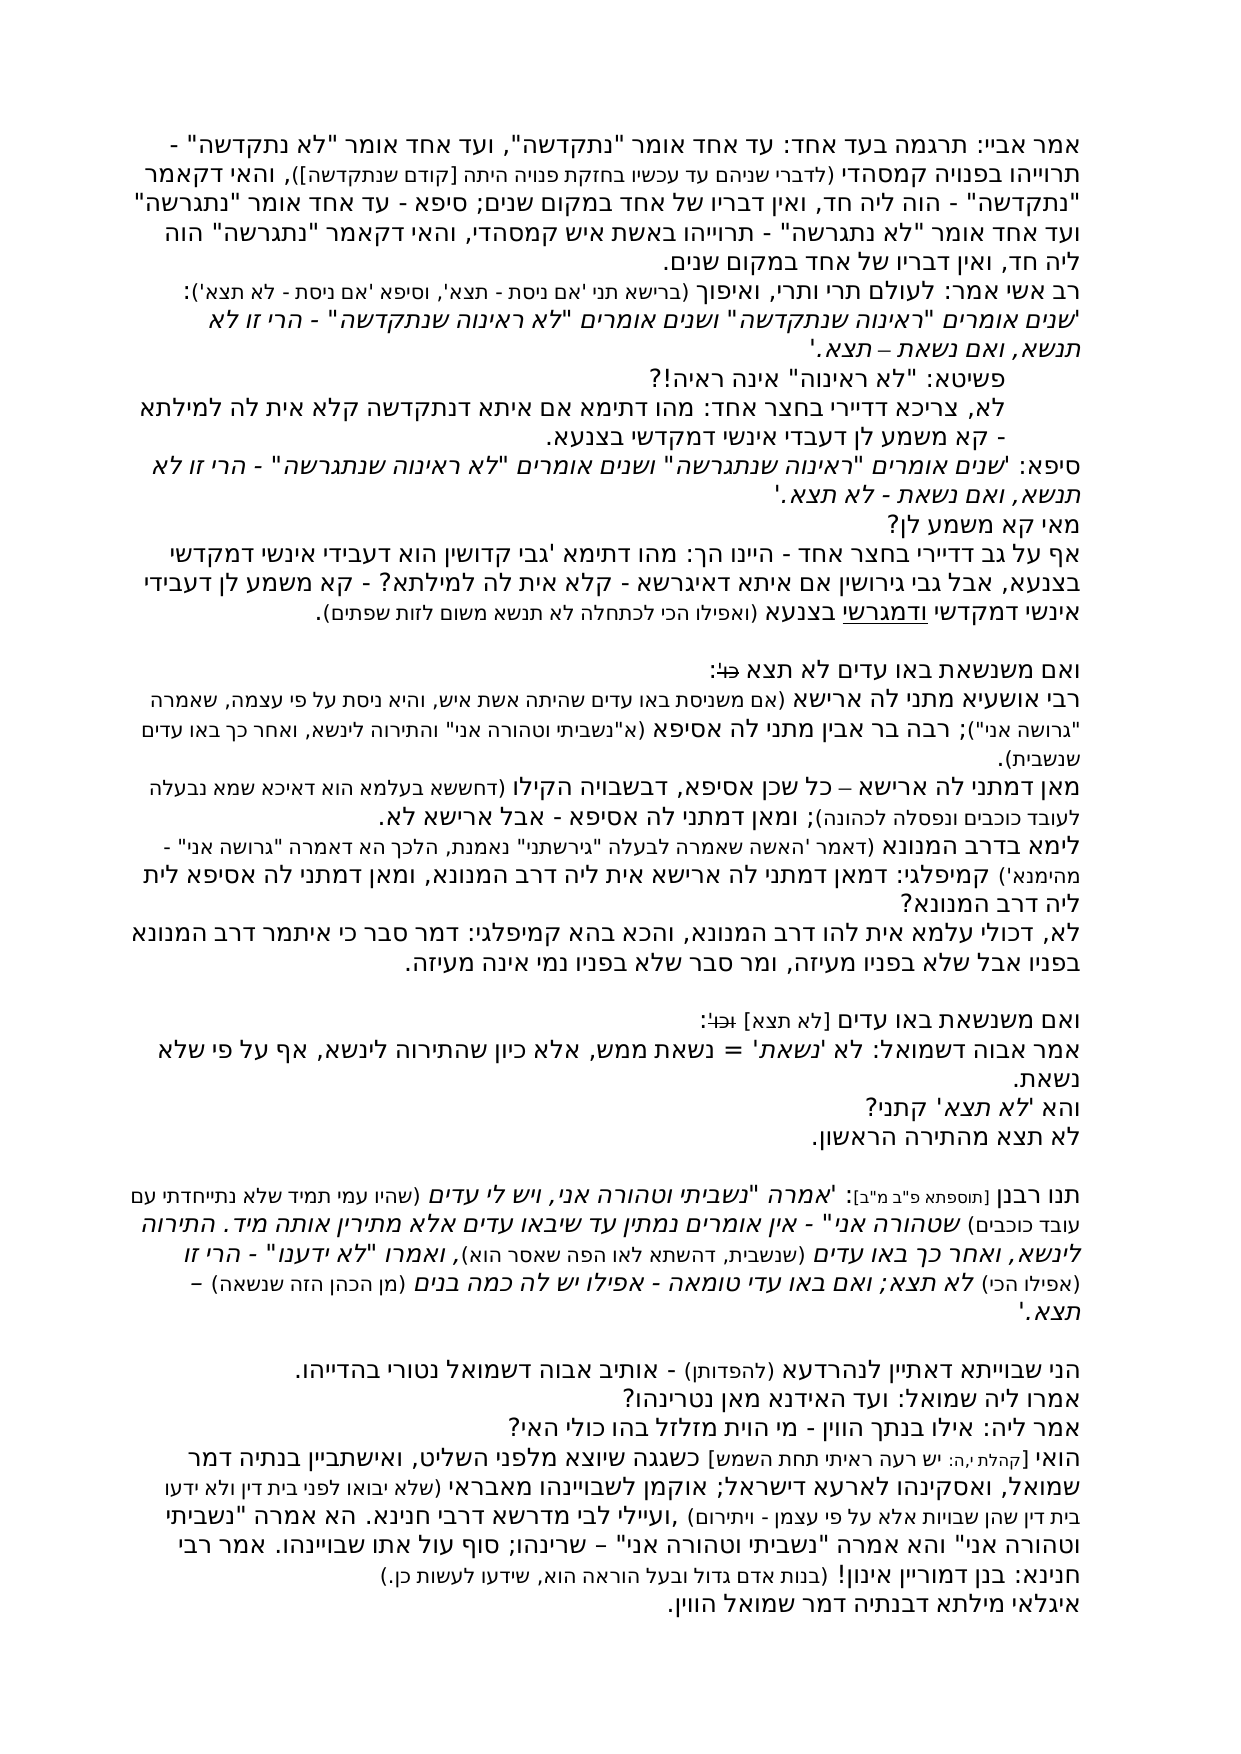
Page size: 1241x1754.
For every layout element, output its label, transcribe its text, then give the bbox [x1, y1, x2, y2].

text אמרו ליה שמואל: ועד האידנא מאן נטרינהו? [130, 1384, 1081, 1413]
text אמר אביי: תרגמה בעד אחד: עד אחד אומר "נתקדשה", ועד אחד אומר "לא נתקדשה" - תרוייהו בפנויה קמסהדי (לדברי שניהם עד עכשיו בחזקת פנויה היתה [קודם שנתקדשה]), והאי דקאמר "נתקדשה" - הוה ליה חד, ואין דבריו של אחד במקום שנים; סיפא - עד אחד אומר "נתגרשה" ועד אחד אומר "לא נתגרשה" - תרוייהו באשת איש קמסהדי, והאי דקאמר "נתגרשה" הוה ליה חד, ואין דבריו של אחד במקום שנים. [130, 130, 1081, 276]
text מאי קא משמע לן? [130, 510, 1081, 539]
text אמר ליה: אילו בנתך הווין - מי הוית מזלזל בהו כולי האי? [130, 1413, 1081, 1443]
text רב אשי אמר: לעולם תרי ותרי, ואיפוך (ברישא תני 'אם ניסת - תצא', וסיפא 'אם ניסת - לא תצא'): 'שנים אומרים "ראינוה שנתקדשה" ושנים אומרים "לא ראינוה שנתקדשה" - הרי זו לא תנשא, ואם נשאת – תצא.' [130, 276, 1081, 364]
text סיפא: 'שנים אומרים "ראינוה שנתגרשה" ושנים אומרים "לא ראינוה שנתגרשה" - הרי זו לא תנשא, ואם נשאת - לא תצא.' [130, 451, 1081, 510]
text הני שבוייתא דאתיין לנהרדעא (להפדותן) - אותיב אבוה דשמואל נטורי בהדייהו. [130, 1355, 1081, 1384]
text לא, דכולי עלמא אית להו דרב המנונא, והכא בהא קמיפלגי: דמר סבר כי איתמר דרב המנונא בפניו אבל שלא בפניו מעיזה, ומר סבר שלא בפניו נמי אינה מעיזה. [130, 918, 1081, 977]
text לא, צריכא דדיירי בחצר אחד: מהו דתימא אם איתא דנתקדשה קלא אית לה למילתא - קא משמע לן דעבדי אינשי דמקדשי בצנעא. [130, 393, 1006, 451]
text ואם משנשאת באו עדים לא תצא כו': [130, 656, 1081, 685]
text והא 'לא תצא' קתני? [130, 1093, 1081, 1122]
text תנו רבנן [תוספתא פ"ב מ"ב]: 'אמרה "נשביתי וטהורה אני, ויש לי עדים (שהיו עמי תמיד שלא נתייחדתי עם עובד כוכבים) שטהורה אני" - אין אומרים נמתין עד שיבאו עדים אלא מתירין אותה מיד. התירוה לינשא, ואחר כך באו עדים (שנשבית, דהשתא לאו הפה שאסר הוא), ואמרו "לא ידענו" - הרי זו (אפילו הכי) לא תצא; ואם באו עדי טומאה - אפילו יש לה כמה בנים (מן הכהן הזה שנשאה) – תצא.' [130, 1180, 1081, 1326]
text ואם משנשאת באו עדים [לא תצא] וכו': [130, 1006, 1081, 1035]
text לא תצא מהתירה הראשון. [130, 1122, 1081, 1152]
text מאן דמתני לה ארישא – כל שכן אסיפא, דבשבויה הקילו (דחששא בעלמא הוא דאיכא שמא נבעלה לעובד כוכבים ונפסלה לכהונה); ומאן דמתני לה אסיפא - אבל ארישא לא. [130, 772, 1081, 831]
text הואי [קהלת י,ה: יש רעה ראיתי תחת השמש] כשגגה שיוצא מלפני השליט, ואישתביין בנתיה דמר שמואל, ואסקינהו לארעא דישראל; אוקמן לשבויינהו מאבראי (שלא יבואו לפני בית דין ולא ידעו בית דין שהן שבויות אלא על פי עצמן - ויתירום) ,ועיילי לבי מדרשא דרבי חנינא. הא אמרה "נשביתי וטהורה אני" והא אמרה "נשביתי וטהורה אני" – שרינהו; סוף עול אתו שבויינהו. אמר רבי חנינא: בנן דמוריין אינון! (בנות אדם גדול ובעל הוראה הוא, שידעו לעשות כן.) [130, 1443, 1081, 1589]
text לימא בדרב המנונא (דאמר 'האשה שאמרה לבעלה "גירשתני" נאמנת, הלכך הא דאמרה "גרושה אני" - מהימנא') קמיפלגי: דמאן דמתני לה ארישא אית ליה דרב המנונא, ומאן דמתני לה אסיפא לית ליה דרב המנונא? [130, 831, 1081, 918]
text איגלאי מילתא דבנתיה דמר שמואל הווין. [130, 1589, 1081, 1618]
text פשיטא: "לא ראינוה" אינה ראיה!? [130, 364, 1006, 393]
text אמר אבוה דשמואל: לא 'נשאת' = נשאת ממש, אלא כיון שהתירוה לינשא, אף על פי שלא נשאת. [130, 1035, 1081, 1093]
text אף על גב דדיירי בחצר אחד - היינו הך: מהו דתימא 'גבי קדושין הוא דעבידי אינשי דמקדשי בצנעא, אבל גבי גירושין אם איתא דאיגרשא - קלא אית לה למילתא? - קא משמע לן דעבידי אינשי דמקדשי ודמגרשי בצנעא (ואפילו הכי לכתחלה לא תנשא משום לזות שפתים). [130, 539, 1081, 627]
text רבי אושעיא מתני לה ארישא (אם משניסת באו עדים שהיתה אשת איש, והיא ניסת על פי עצמה, שאמרה "גרושה אני"); רבה בר אבין מתני לה אסיפא (א"נשביתי וטהורה אני" והתירוה לינשא, ואחר כך באו עדים שנשבית). [130, 685, 1081, 772]
